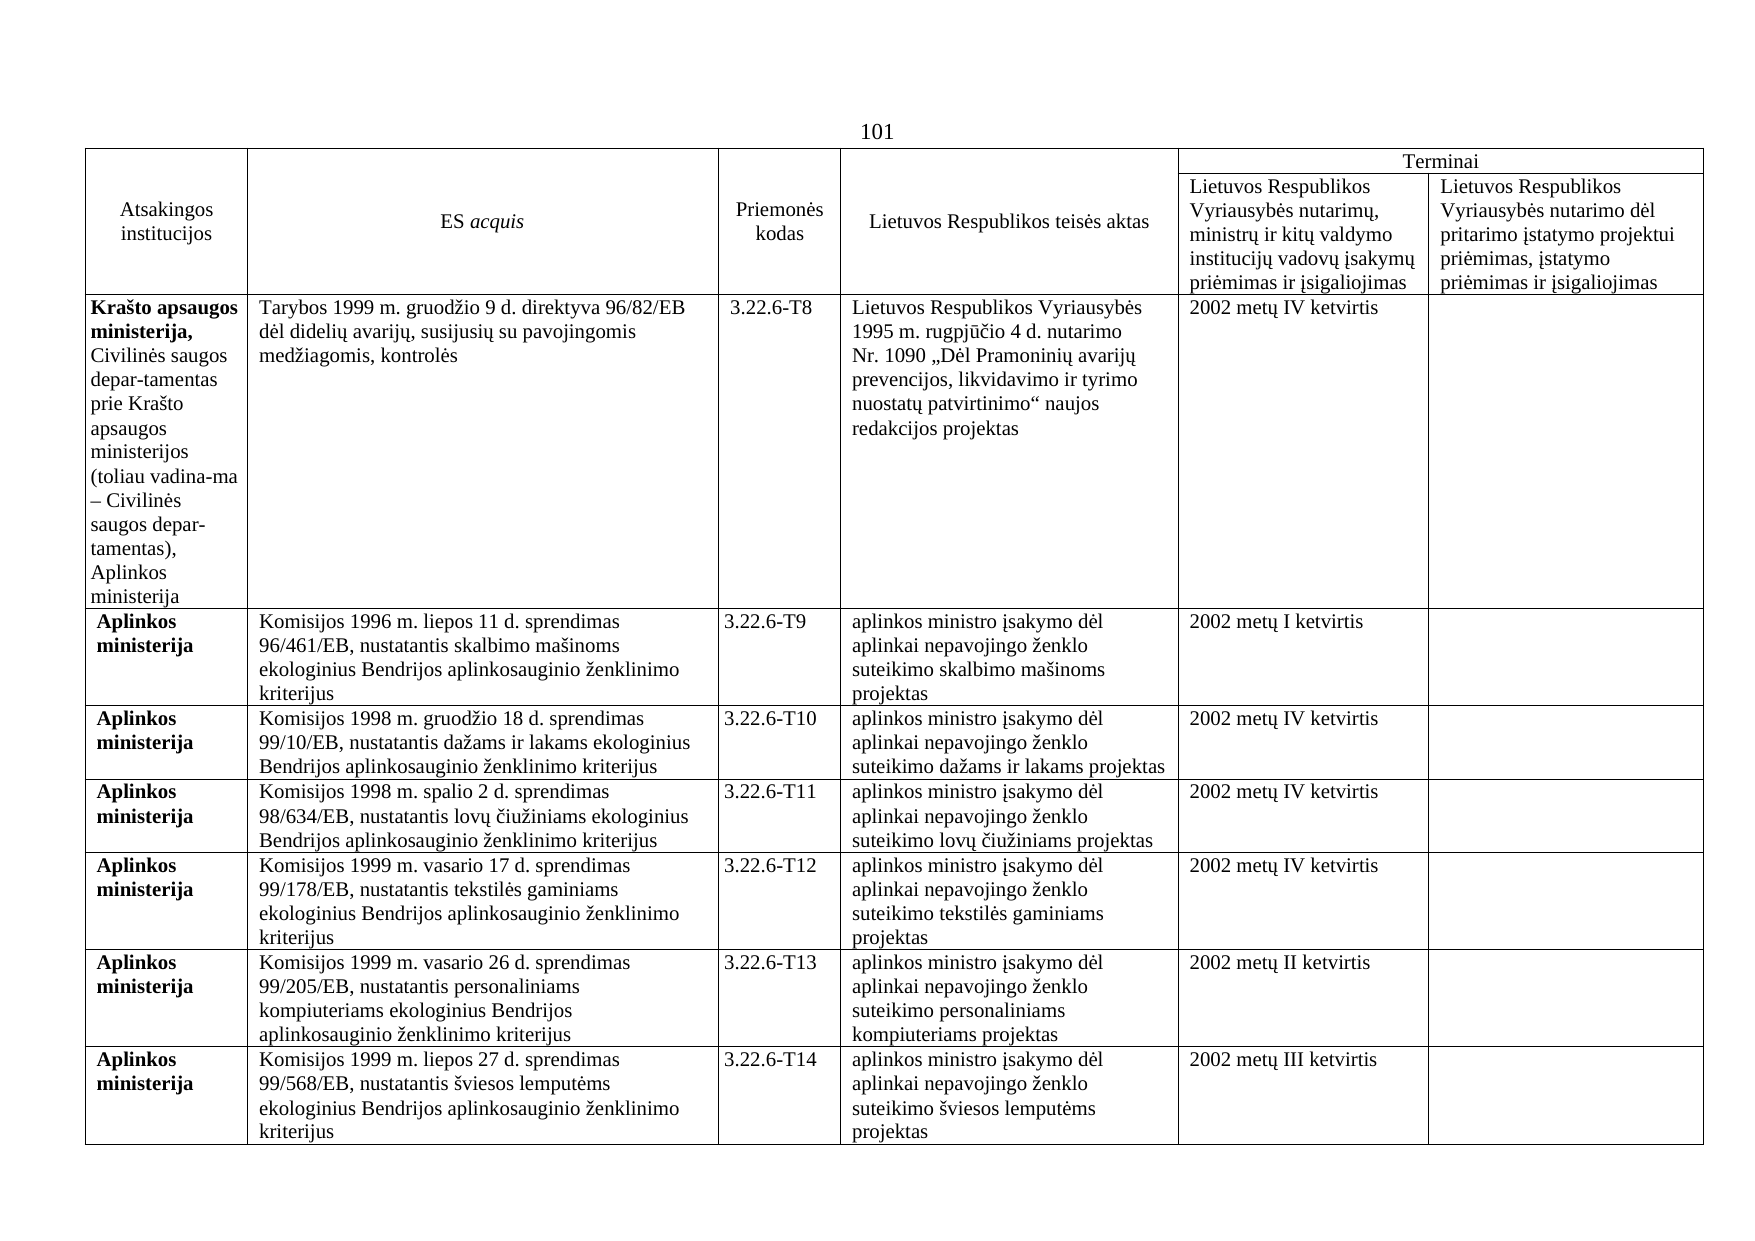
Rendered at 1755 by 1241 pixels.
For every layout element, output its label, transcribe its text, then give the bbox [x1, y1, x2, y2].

table_cell [1429, 706, 1703, 778]
table_cell 2002 metų III ketvirtis [1179, 1047, 1428, 1143]
table_cell aplinkos ministro įsakymo dėl aplinkai nepavojingo ženklo suteikimo skalbimo mašinoms projektas [841, 609, 1178, 705]
table_cell 3.22.6-T9 [719, 609, 840, 705]
table_cell [1429, 1047, 1703, 1143]
table_cell 3.22.6-T10 [719, 706, 840, 778]
table_cell Aplinkos ministerija [86, 853, 247, 949]
table_header Priemonės kodas [719, 149, 840, 294]
table_cell Aplinkos ministerija [86, 950, 247, 1046]
table_cell Lietuvos Respublikos Vyriausybės nutarimų, ministrų ir kitų valdymo institucijų vadovų įsakymų priėmimas ir įsigaliojimas [1179, 174, 1428, 294]
table_cell Komisijos 1999 m. vasario 26 d. sprendimas 99/205/EB, nustatantis personaliniams kompiuteriams ekologinius Bendrijos aplinkosauginio ženklinimo kriterijus [248, 950, 718, 1046]
table_header Lietuvos Respublikos teisės aktas [841, 149, 1178, 294]
table_header ES acquis [248, 149, 718, 294]
table_header Atsakingos institucijos [86, 149, 247, 294]
table_cell Komisijos 1999 m. vasario 17 d. sprendimas 99/178/EB, nustatantis tekstilės gaminiams ekologinius Bendrijos aplinkosauginio ženklinimo kriterijus [248, 853, 718, 949]
table_cell aplinkos ministro įsakymo dėl aplinkai nepavojingo ženklo suteikimo dažams ir lakams projektas [841, 706, 1178, 778]
table_cell [1429, 295, 1703, 608]
table_cell Tarybos 1999 m. gruodžio 9 d. direktyva 96/82/EB dėl didelių avarijų, susijusių su pavojingomis medžiagomis, kontrolės [248, 295, 718, 608]
table_cell Aplinkos ministerija [86, 609, 247, 705]
table_cell Komisijos 1998 m. spalio 2 d. sprendimas 98/634/EB, nustatantis lovų čiužiniams ekologinius Bendrijos aplinkosauginio ženklinimo kriterijus [248, 780, 718, 852]
table_cell 2002 metų IV ketvirtis [1179, 295, 1428, 608]
table_cell aplinkos ministro įsakymo dėl aplinkai nepavojingo ženklo suteikimo šviesos lemputėms projektas [841, 1047, 1178, 1143]
table_cell aplinkos ministro įsakymo dėl aplinkai nepavojingo ženklo suteikimo lovų čiužiniams projektas [841, 780, 1178, 852]
table_cell 2002 metų II ketvirtis [1179, 950, 1428, 1046]
table_header Terminai [1179, 149, 1703, 173]
table_cell Lietuvos Respublikos Vyriausybės 1995 m. rugpjūčio 4 d. nutarimo Nr. 1090 „Dėl Pramoninių avarijų prevencijos, likvidavimo ir tyrimo nuostatų patvirtinimo“ naujos redakcijos projektas [841, 295, 1178, 608]
table_cell [1429, 780, 1703, 852]
table_cell 2002 metų IV ketvirtis [1179, 853, 1428, 949]
table_cell 3.22.6-T14 [719, 1047, 840, 1143]
table_cell 2002 metų I ketvirtis [1179, 609, 1428, 705]
table_cell aplinkos ministro įsakymo dėl aplinkai nepavojingo ženklo suteikimo personaliniams kompiuteriams projektas [841, 950, 1178, 1046]
table_cell aplinkos ministro įsakymo dėl aplinkai nepavojingo ženklo suteikimo tekstilės gaminiams projektas [841, 853, 1178, 949]
table_cell Komisijos 1996 m. liepos 11 d. sprendimas 96/461/EB, nustatantis skalbimo mašinoms ekologinius Bendrijos aplinkosauginio ženklinimo kriterijus [248, 609, 718, 705]
table_cell Aplinkos ministerija [86, 1047, 247, 1143]
table_cell 2002 metų IV ketvirtis [1179, 706, 1428, 778]
table_cell Aplinkos ministerija [86, 706, 247, 778]
table_cell Lietuvos Respublikos Vyriausybės nutarimo dėl pritarimo įstatymo projektui priėmimas, įstatymo priėmimas ir įsigaliojimas [1429, 174, 1703, 294]
table_cell 3.22.6-T13 [719, 950, 840, 1046]
table_cell [1429, 950, 1703, 1046]
table_cell 3.22.6-T8 [719, 295, 840, 608]
table_cell Aplinkos ministerija [86, 780, 247, 852]
table_cell Krašto apsaugos ministerija, Civilinės saugos depar-tamentas prie Krašto apsaugos ministerijos (toliau vadina-ma – Civilinės saugos depar-tamentas), Aplinkos ministerija [86, 295, 247, 608]
table_cell [1429, 609, 1703, 705]
table_cell 2002 metų IV ketvirtis [1179, 780, 1428, 852]
table_cell [1429, 853, 1703, 949]
table_cell 3.22.6-T12 [719, 853, 840, 949]
table_cell 3.22.6-T11 [719, 780, 840, 852]
table_cell Komisijos 1998 m. gruodžio 18 d. sprendimas 99/10/EB, nustatantis dažams ir lakams ekologinius Bendrijos aplinkosauginio ženklinimo kriterijus [248, 706, 718, 778]
table_cell Komisijos 1999 m. liepos 27 d. sprendimas 99/568/EB, nustatantis šviesos lemputėms ekologinius Bendrijos aplinkosauginio ženklinimo kriterijus [248, 1047, 718, 1143]
